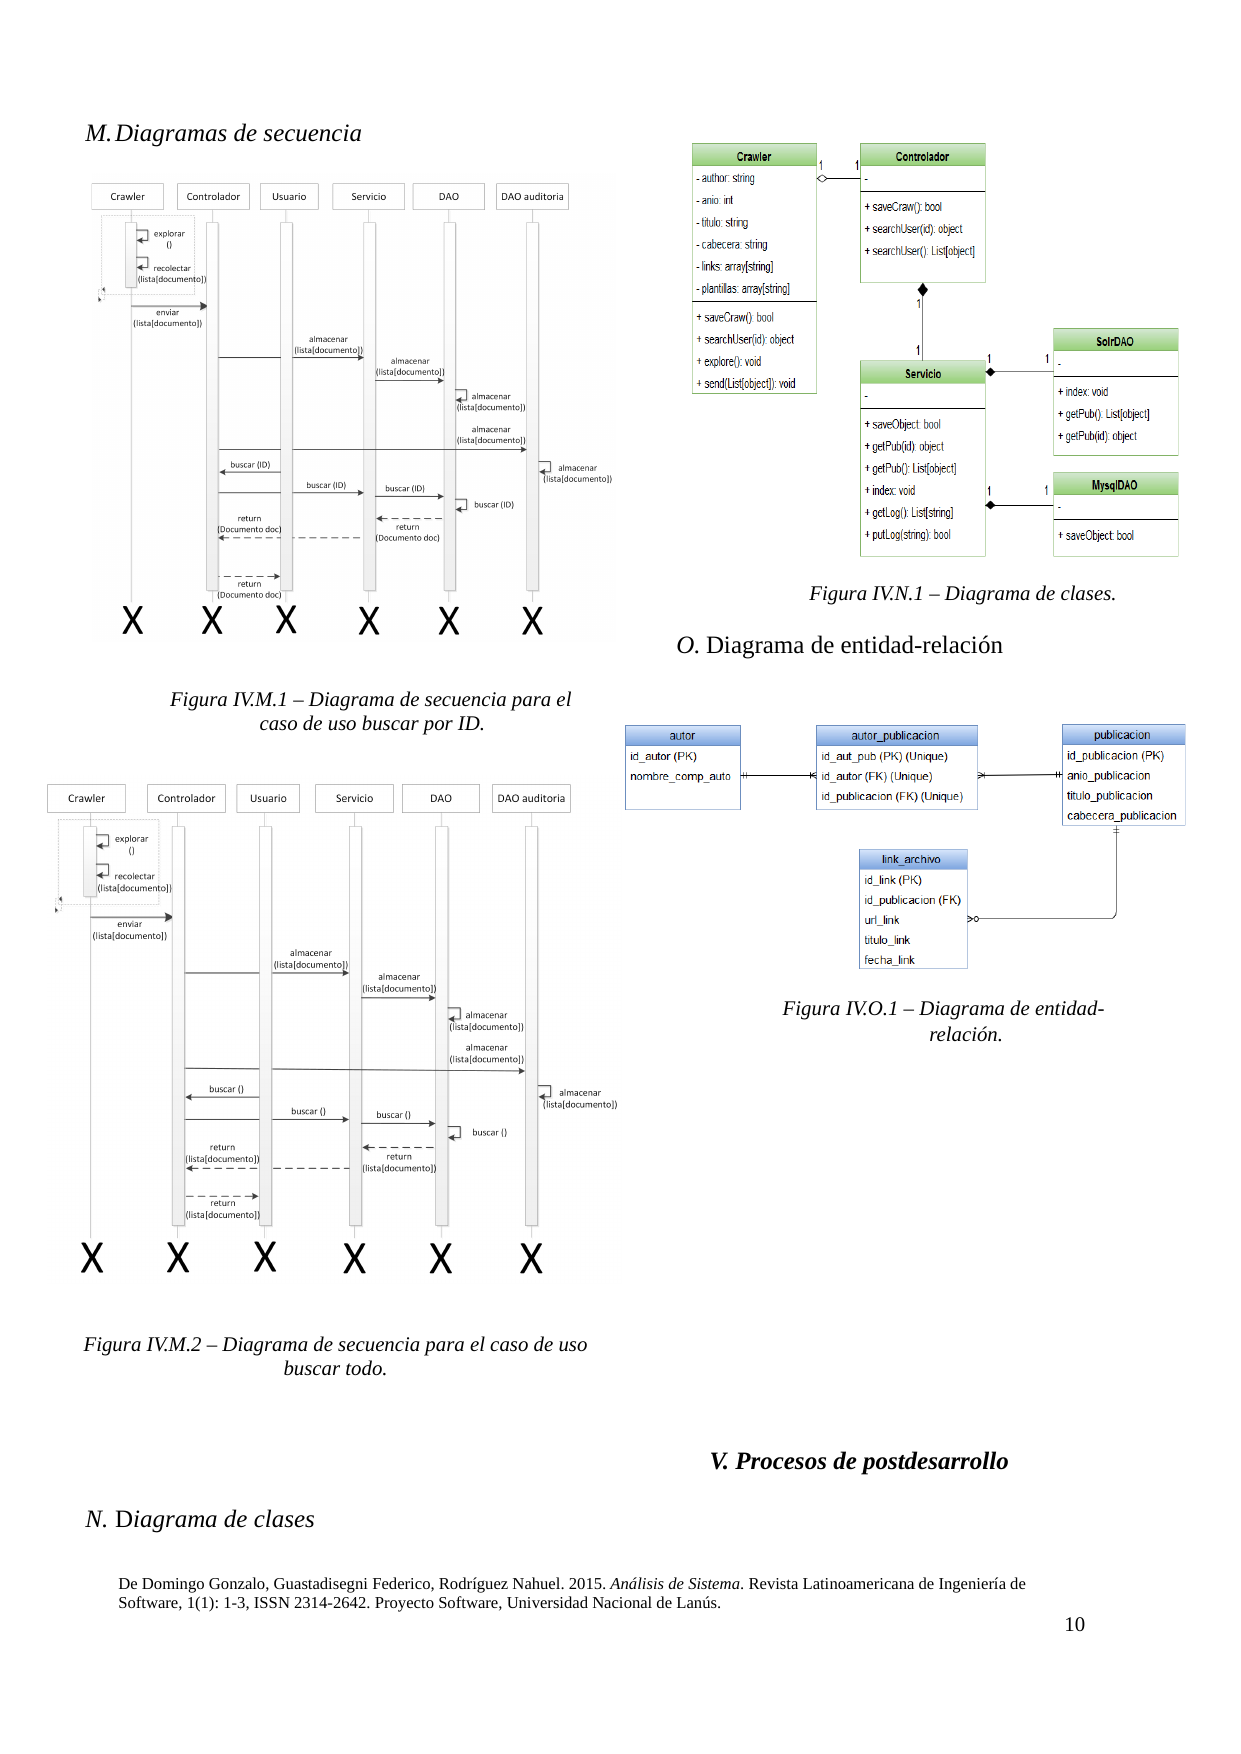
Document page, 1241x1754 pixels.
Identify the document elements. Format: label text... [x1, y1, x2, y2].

text Figura IV.N.1 – Diagrama de clases. [661, 557, 1199, 605]
picture [691, 142, 1179, 557]
text Figura IV.O.1 – Diagrama de entidad- relación. [661, 996, 1199, 1046]
picture [47, 775, 622, 1284]
text Figura IV.M.2 – Diagrama de secuencia para el caso de uso buscar todo. [70, 1308, 602, 1380]
text Figura IV.M.1 – Diagrama de secuencia para el caso de uso buscar por ID. [70, 687, 602, 735]
list Procesos de postdesarrollo [706, 1446, 1141, 1475]
list Diagramas de secuencia [85, 118, 602, 671]
list Diagrama de entidad-relación [676, 630, 1199, 659]
picture [624, 723, 1186, 972]
list Diagrama de clases [85, 1504, 602, 1533]
picture [91, 173, 616, 642]
